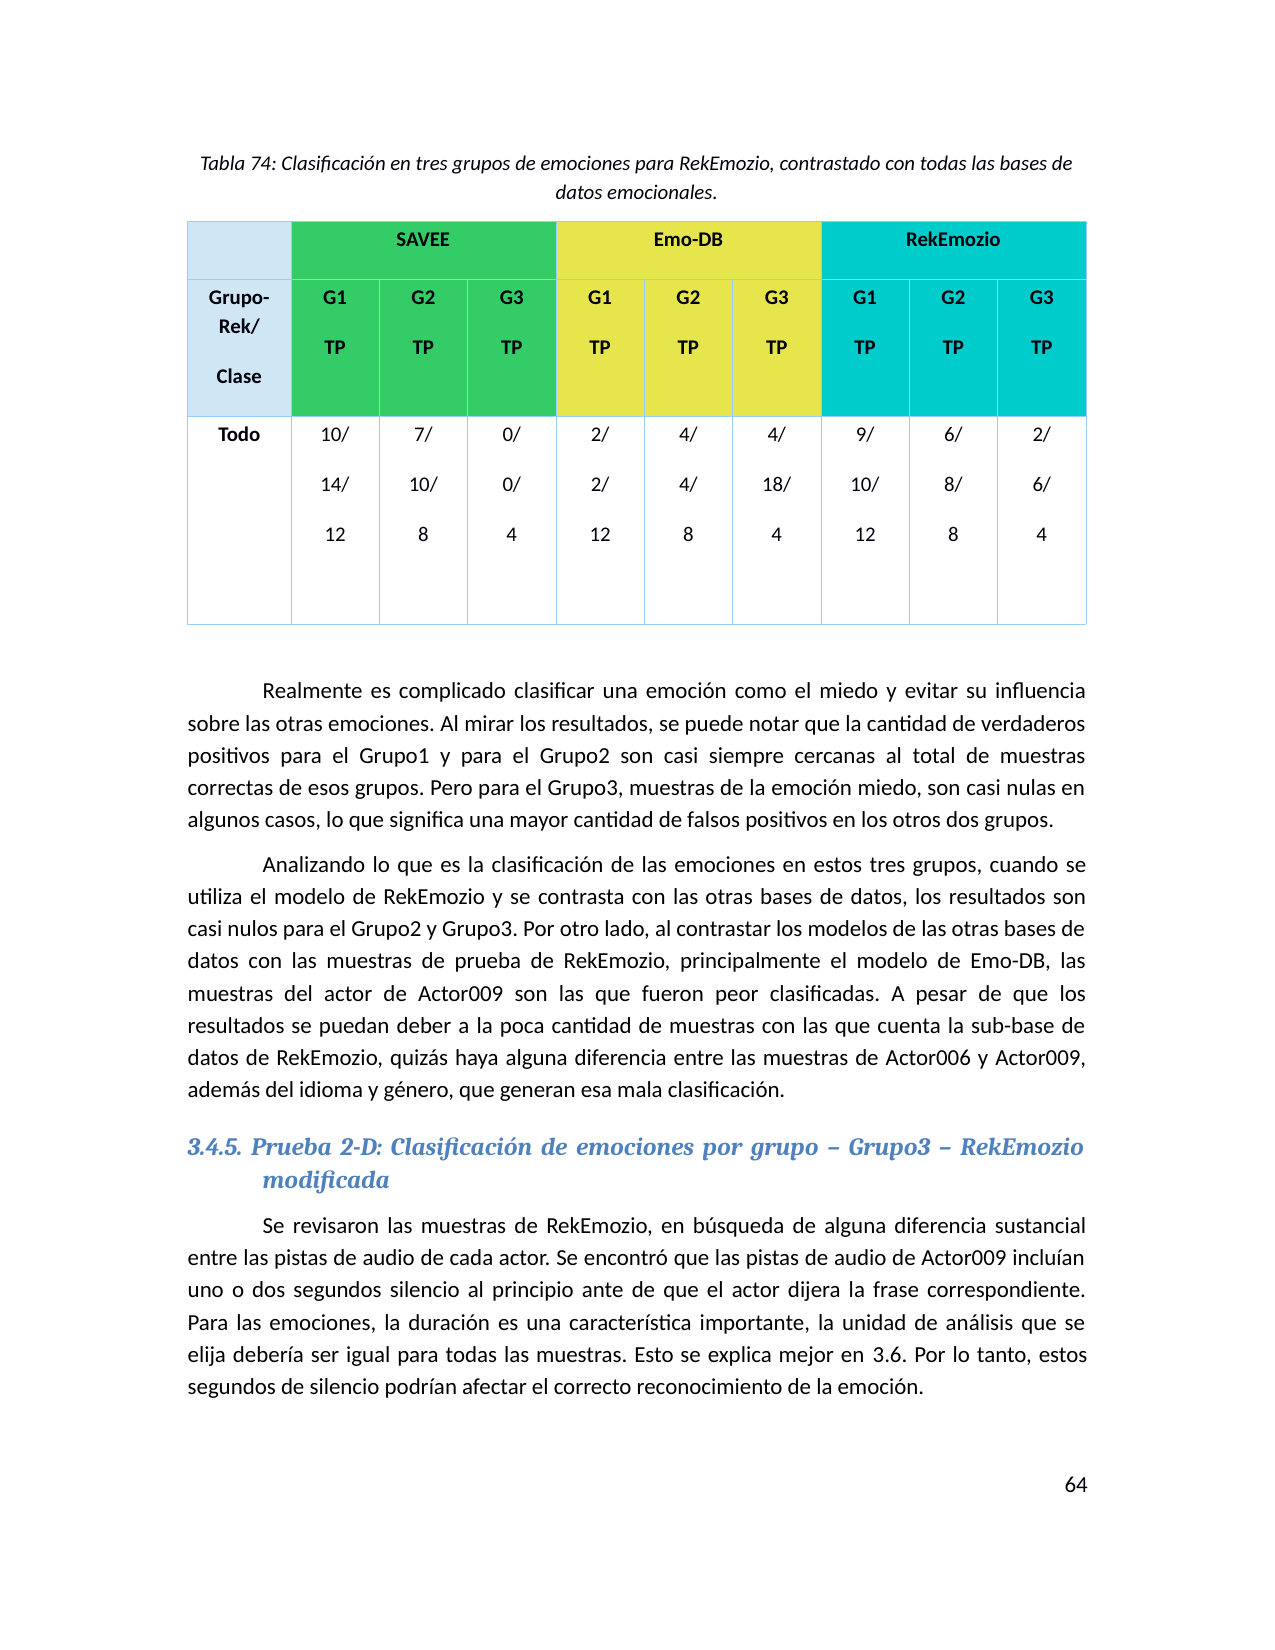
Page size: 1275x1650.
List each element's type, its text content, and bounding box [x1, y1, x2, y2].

table_cell 2/ 6/ 4 [998, 417, 1086, 623]
table_header Emo-DB [557, 222, 821, 279]
table_header RekEmozio [822, 222, 1086, 279]
table_cell 4/ 18/ 4 [733, 417, 821, 623]
table_cell G2 TP [380, 280, 467, 416]
table_cell 0/ 0/ 4 [468, 417, 556, 623]
table_cell G3 TP [468, 280, 556, 416]
table_cell 4/ 4/ 8 [645, 417, 732, 623]
table_cell Grupo-Rek/ Clase [188, 280, 291, 416]
table_cell G1 TP [822, 280, 909, 416]
subtitle 3.4.5. Prueba 2-D: Clasificación de emociones por grupo – Grupo3 – RekEmozio modificada [187, 1132, 1087, 1194]
table_cell G2 TP [645, 280, 732, 416]
table_cell G3 TP [733, 280, 821, 416]
text Realmente es complicado clasificar una emoción como el miedo y evitar su influencia sobre las otras emociones. Al mirar los resultados, se puede notar que la cantidad de verdaderos positivos para el Grupo1 y para el Grupo2 son casi siempre cercanas al total de muestras correctas de esos grupos. Pero para el Grupo3, muestras de la emoción miedo, son casi nulas en algunos casos, lo que significa una mayor cantidad de falsos positivos en los otros dos grupos. [187, 677, 1087, 833]
table_header [188, 222, 291, 279]
table_cell G1 TP [292, 280, 379, 416]
text Tabla 74: Clasificación en tres grupos de emociones para RekEmozio, contrastado con todas las bases de datos emocionales. [187, 150, 1087, 204]
table_cell 9/ 10/ 12 [822, 417, 909, 623]
table_cell 10/ 14/ 12 [292, 417, 379, 623]
table_header SAVEE [292, 222, 556, 279]
table_cell G2 TP [910, 280, 997, 416]
table_cell 6/ 8/ 8 [910, 417, 997, 623]
text Analizando lo que es la clasificación de las emociones en estos tres grupos, cuando se utiliza el modelo de RekEmozio y se contrasta con las otras bases de datos, los resultados son casi nulos para el Grupo2 y Grupo3. Por otro lado, al contrastar los modelos de las otras bases de datos con las muestras de prueba de RekEmozio, principalmente el modelo de Emo-DB, las muestras del actor de Actor009 son las que fueron peor clasificadas. A pesar de que los resultados se puedan deber a la poca cantidad de muestras con las que cuenta la sub-base de datos de RekEmozio, quizás haya alguna diferencia entre las muestras de Actor006 y Actor009, además del idioma y género, que generan esa mala clasificación. [187, 850, 1087, 1103]
table_cell Todo [188, 417, 291, 623]
text Se revisaron las muestras de RekEmozio, en búsqueda de alguna diferencia sustancial entre las pistas de audio de cada actor. Se encontró que las pistas de audio de Actor009 incluían uno o dos segundos silencio al principio ante de que el actor dijera la frase correspondiente. Para las emociones, la duración es una característica importante, la unidad de análisis que se elija debería ser igual para todas las muestras. Esto se explica mejor en 3.6. Por lo tanto, estos segundos de silencio podrían afectar el correcto reconocimiento de la emoción. [187, 1211, 1087, 1400]
table_cell 2/ 2/ 12 [557, 417, 644, 623]
table_cell G1 TP [557, 280, 644, 416]
table_cell 7/ 10/ 8 [380, 417, 467, 623]
table_cell G3 TP [998, 280, 1086, 416]
